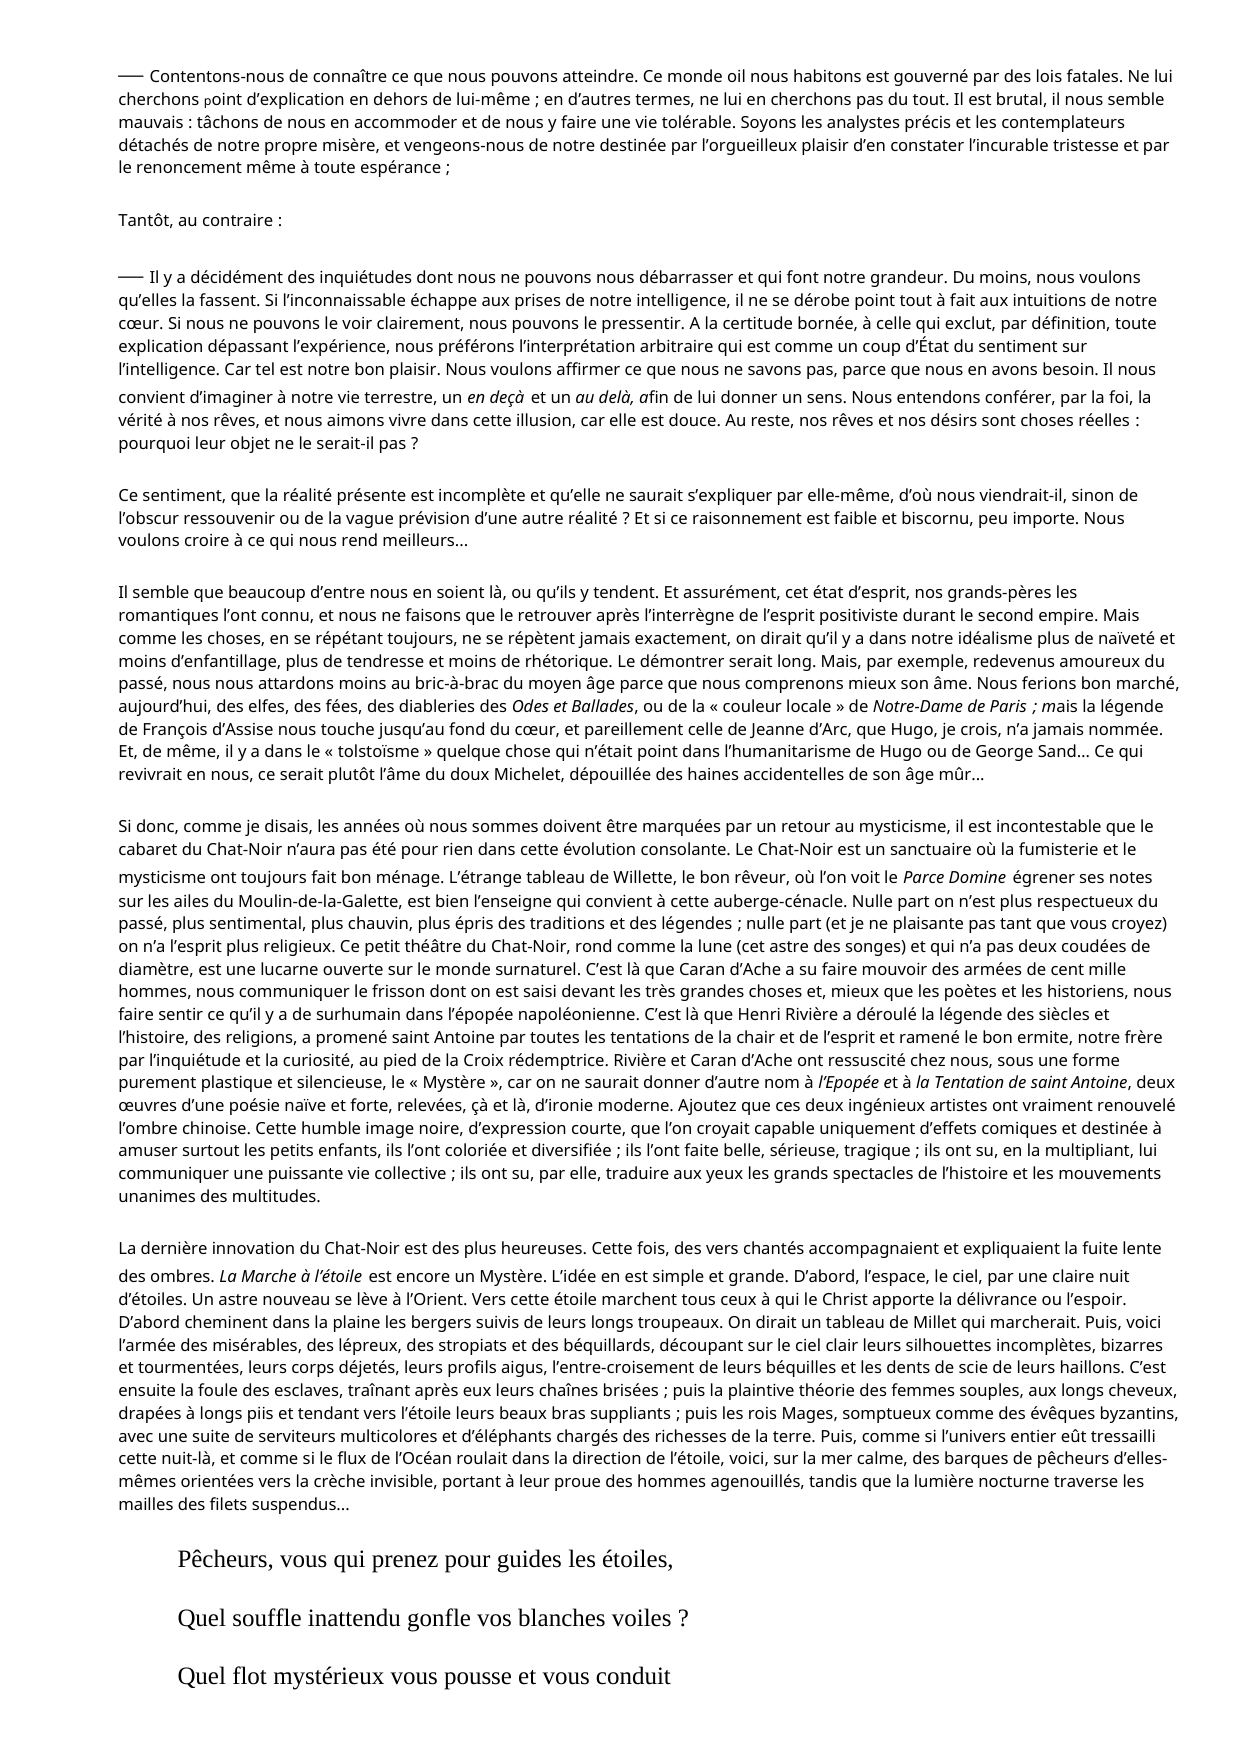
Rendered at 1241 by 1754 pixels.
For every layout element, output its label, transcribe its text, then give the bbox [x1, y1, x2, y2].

text Ce sentiment, que la réalité présente est incomplète et qu’elle ne saurait s’expliquer par elle-même, d’où nous viendrait-il, sinon de l’obscur ressouvenir ou de la vague prévision d’une autre réalité ? Et si ce raisonnement est faible et biscornu, peu importe. Nous voulons croire à ce qui nous rend meilleurs... [118, 483, 1181, 552]
text — Il y a décidément des inquiétudes dont nous ne pouvons nous débarrasser et qui font notre grandeur. Du moins, nous voulons qu’elles la fassent. Si l’inconnaissable échappe aux prises de notre intelligence, il ne se dérobe point tout à fait aux intuitions de notre cœur. Si nous ne pouvons le voir clairement, nous pouvons le pressentir. A la certitude bornée, à celle qui exclut, par définition, toute explication dépassant l’expérience, nous préférons l’interprétation arbitraire qui est comme un coup d’État du sentiment sur l’intelligence. Car tel est notre bon plaisir. Nous voulons affirmer ce que nous ne savons pas, parce que nous en avons besoin. Il nous convient d’imaginer à notre vie terrestre, un en deçà et un au delà, afin de lui donner un sens. Nous entendons conférer, par la foi, la vérité à nos rêves, et nous aimons vivre dans cette illusion, car elle est douce. Au reste, nos rêves et nos désirs sont choses réelles : pourquoi leur objet ne le serait-il pas ? [118, 260, 1181, 454]
text Si donc, comme je disais, les années où nous sommes doivent être marquées par un retour au mysticisme, il est incontestable que le cabaret du Chat-Noir n’aura pas été pour rien dans cette évolution consolante. Le Chat-Noir est un sanctuaire où la fumisterie et le mysticisme ont toujours fait bon ménage. L’étrange tableau de Willette, le bon rêveur, où l’on voit le Parce Domine égrener ses notes sur les ailes du Moulin-de-la-Galette, est bien l’enseigne qui convient à cette auberge-cénacle. Nulle part on n’est plus respectueux du passé, plus sentimental, plus chauvin, plus épris des traditions et des légendes ; nulle part (et je ne plaisante pas tant que vous croyez) on n’a l’esprit plus religieux. Ce petit théâtre du Chat-Noir, rond comme la lune (cet astre des songes) et qui n’a pas deux coudées de diamètre, est une lucarne ouverte sur le monde surnaturel. C’est là que Caran d’Ache a su faire mouvoir des armées de cent mille hommes, nous communiquer le frisson dont on est saisi devant les très grandes choses et, mieux que les poètes et les historiens, nous faire sentir ce qu’il y a de surhumain dans l’épopée napoléonienne. C’est là que Henri Rivière a déroulé la légende des siècles et l’histoire, des religions, a promené saint Antoine par toutes les tentations de la chair et de l’esprit et ramené le bon ermite, notre frère par l’inquiétude et la curiosité, au pied de la Croix rédemptrice. Rivière et Caran d’Ache ont ressuscité chez nous, sous une forme purement plastique et silencieuse, le « Mystère », car on ne saurait donner d’autre nom à l’Epopée et à la Tentation de saint Antoine, deux œuvres d’une poésie naïve et forte, relevées, çà et là, d’ironie moderne. Ajoutez que ces deux ingénieux artistes ont vraiment renouvelé l’ombre chinoise. Cette humble image noire, d’expression courte, que l’on croyait capable uniquement d’effets comiques et destinée à amuser surtout les petits enfants, ils l’ont coloriée et diversifiée ; ils l’ont faite belle, sérieuse, tragique ; ils ont su, en la multipliant, lui communiquer une puissante vie collective ; ils ont su, par elle, traduire aux yeux les grands spectacles de l’histoire et les mouvements unanimes des multitudes. [118, 815, 1181, 1207]
text Quel flot mystérieux vous pousse et vous conduit [177, 1661, 1122, 1690]
text Quel souffle inattendu gonfle vos blanches voiles ? [177, 1603, 1122, 1632]
text La dernière innovation du Chat-Noir est des plus heureuses. Cette fois, des vers chantés accompagnaient et expliquaient la fuite lente des ombres. La Marche à l’étoile est encore un Mystère. L’idée en est simple et grande. D’abord, l’espace, le ciel, par une claire nuit d’étoiles. Un astre nouveau se lève à l’Orient. Vers cette étoile marchent tous ceux à qui le Christ apporte la délivrance ou l’espoir. D’abord cheminent dans la plaine les bergers suivis de leurs longs troupeaux. On dirait un tableau de Millet qui marcherait. Puis, voici l’armée des misérables, des lépreux, des stropiats et des béquillards, découpant sur le ciel clair leurs silhouettes incomplètes, bizarres et tourmentées, leurs corps déjetés, leurs profils aigus, l’entre-croisement de leurs béquilles et les dents de scie de leurs haillons. C’est ensuite la foule des esclaves, traînant après eux leurs chaînes brisées ; puis la plaintive théorie des femmes souples, aux longs cheveux, drapées à longs piis et tendant vers l’étoile leurs beaux bras suppliants ; puis les rois Mages, somptueux comme des évêques byzantins, avec une suite de serviteurs multicolores et d’éléphants chargés des richesses de la terre. Puis, comme si l’univers entier eût tressailli cette nuit-là, et comme si le flux de l’Océan roulait dans la direction de l’étoile, voici, sur la mer calme, des barques de pêcheurs d’elles-mêmes orientées vers la crèche invisible, portant à leur proue des hommes agenouillés, tandis que la lumière nocturne traverse les mailles des filets suspendus... [118, 1237, 1181, 1515]
text Pêcheurs, vous qui prenez pour guides les étoiles, [177, 1544, 1122, 1573]
text — Contentons-nous de connaître ce que nous pouvons atteindre. Ce monde oil nous habitons est gouverné par des lois fatales. Ne lui cherchons point d’explication en dehors de lui-même ; en d’autres termes, ne lui en cherchons pas du tout. Il est brutal, il nous semble mauvais : tâchons de nous en accommoder et de nous y faire une vie tolérable. Soyons les analystes précis et les contemplateurs détachés de notre propre misère, et vengeons-nous de notre destinée par l’orgueilleux plaisir d’en constater l’incurable tristesse et par le renoncement même à toute espérance ; [118, 59, 1181, 179]
text Tantôt, au contraire : [118, 208, 1181, 231]
text Il semble que beaucoup d’entre nous en soient là, ou qu’ils y tendent. Et assurément, cet état d’esprit, nos grands-pères les romantiques l’ont connu, et nous ne faisons que le retrouver après l’interrègne de l’esprit positiviste durant le second empire. Mais comme les choses, en se répétant toujours, ne se répètent jamais exactement, on dirait qu’il y a dans notre idéalisme plus de naïveté et moins d’enfantillage, plus de tendresse et moins de rhétorique. Le démontrer serait long. Mais, par exemple, redevenus amoureux du passé, nous nous attardons moins au bric-à-brac du moyen âge parce que nous comprenons mieux son âme. Nous ferions bon marché, aujourd’hui, des elfes, des fées, des diableries des Odes et Ballades, ou de la « couleur locale » de Notre-Dame de Paris ; mais la légende de François d’Assise nous touche jusqu’au fond du cœur, et pareillement celle de Jeanne d’Arc, que Hugo, je crois, n’a jamais nommée. Et, de même, il y a dans le « tolstoïsme » quelque chose qui n’était point dans l’humanitarisme de Hugo ou de George Sand… Ce qui revivrait en nous, ce serait plutôt l’âme du doux Michelet, dépouillée des haines accidentelles de son âge mûr... [118, 581, 1181, 786]
